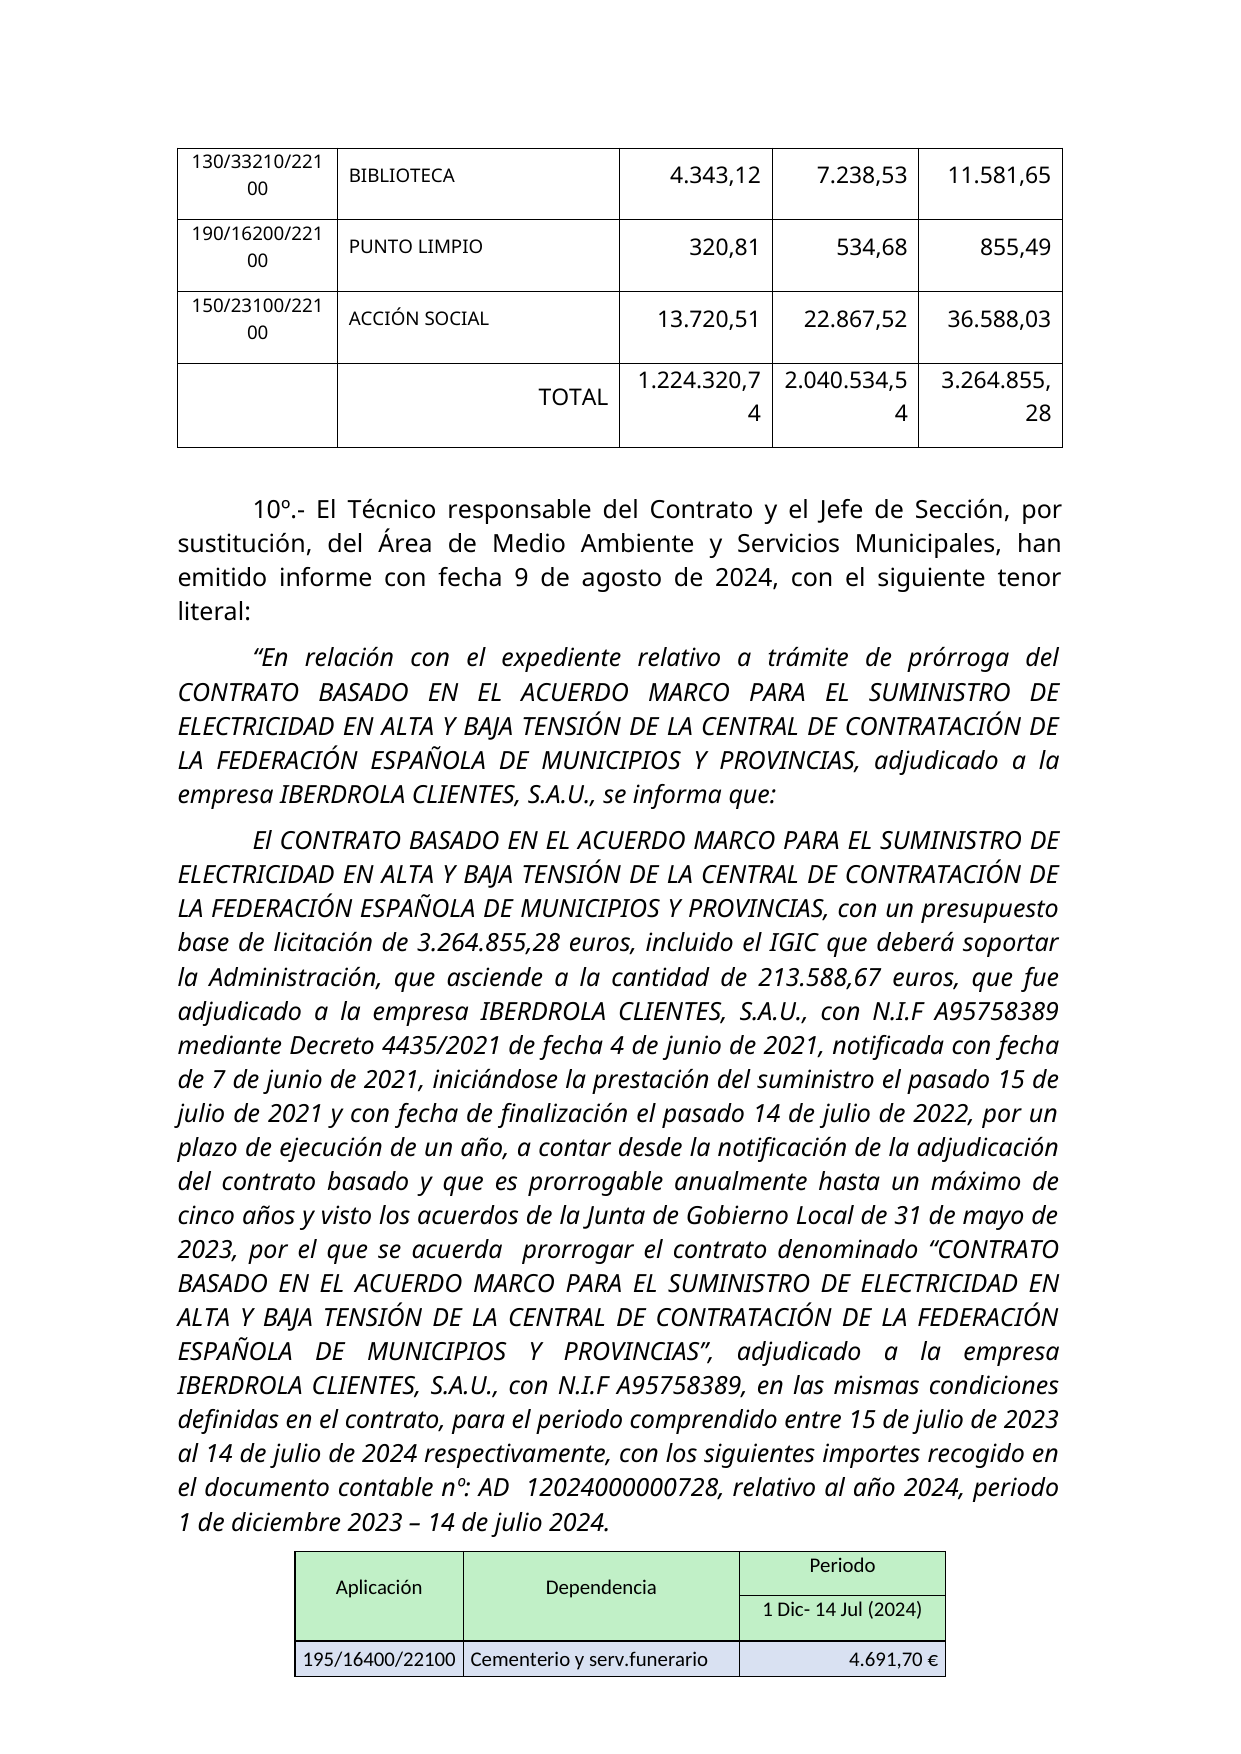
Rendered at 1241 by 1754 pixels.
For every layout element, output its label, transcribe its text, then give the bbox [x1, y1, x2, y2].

table_header Periodo [740, 1552, 945, 1595]
table_cell 13.720,51 [620, 292, 772, 363]
text 10º.- El Técnico responsable del Contrato y el Jefe de Sección, por sustitución, del Área de Medio Ambiente y Servicios Municipales, han emitido informe con fecha 9 de agosto de 2024, con el siguiente tenor literal: [177, 491, 1063, 628]
table_cell 534,68 [773, 220, 918, 291]
table_cell 130/33210/22100 [178, 149, 337, 219]
table_cell 190/16200/22100 [178, 220, 337, 291]
table_cell 320,81 [620, 220, 772, 291]
table_cell 150/23100/22100 [178, 292, 337, 363]
table_cell ACCIÓN SOCIAL [338, 292, 619, 363]
table_cell 4.691,70 € [740, 1642, 945, 1676]
table_cell 1.224.320,74 [620, 364, 772, 447]
table_cell TOTAL [338, 364, 619, 447]
table_cell 195/16400/22100 [296, 1642, 463, 1676]
table_cell 7.238,53 [773, 149, 918, 219]
table_cell PUNTO LIMPIO [338, 220, 619, 291]
table_cell 855,49 [919, 220, 1062, 291]
text “En relación con el expediente relativo a trámite de prórroga del CONTRATO BASADO EN EL ACUERDO MARCO PARA EL SUMINISTRO DE ELECTRICIDAD EN ALTA Y BAJA TENSIÓN DE LA CENTRAL DE CONTRATACIÓN DE LA FEDERACIÓN ESPAÑOLA DE MUNICIPIOS Y PROVINCIAS, adjudicado a la empresa IBERDROLA CLIENTES, S.A.U., se informa que: [177, 640, 1063, 810]
text El CONTRATO BASADO EN EL ACUERDO MARCO PARA EL SUMINISTRO DE ELECTRICIDAD EN ALTA Y BAJA TENSIÓN DE LA CENTRAL DE CONTRATACIÓN DE LA FEDERACIÓN ESPAÑOLA DE MUNICIPIOS Y PROVINCIAS, con un presupuesto base de licitación de 3.264.855,28 euros, incluido el IGIC que deberá soportar la Administración, que asciende a la cantidad de 213.588,67 euros, que fue adjudicado a la empresa IBERDROLA CLIENTES, S.A.U., con N.I.F A95758389 mediante Decreto 4435/2021 de fecha 4 de junio de 2021, notificada con fecha de 7 de junio de 2021, iniciándose la prestación del suministro el pasado 15 de julio de 2021 y con fecha de finalización el pasado 14 de julio de 2022, por un plazo de ejecución de un año, a contar desde la notificación de la adjudicación del contrato basado y que es prorrogable anualmente hasta un máximo de cinco años y visto los acuerdos de la Junta de Gobierno Local de 31 de mayo de 2023, por el que se acuerda prorrogar el contrato denominado “CONTRATO BASADO EN EL ACUERDO MARCO PARA EL SUMINISTRO DE ELECTRICIDAD EN ALTA Y BAJA TENSIÓN DE LA CENTRAL DE CONTRATACIÓN DE LA FEDERACIÓN ESPAÑOLA DE MUNICIPIOS Y PROVINCIAS”, adjudicado a la empresa IBERDROLA CLIENTES, S.A.U., con N.I.F A95758389, en las mismas condiciones definidas en el contrato, para el periodo comprendido entre 15 de julio de 2023 al 14 de julio de 2024 respectivamente, con los siguientes importes recogido en el documento contable nº: AD 12024000000728, relativo al año 2024, periodo 1 de diciembre 2023 – 14 de julio 2024. [177, 823, 1063, 1538]
table_cell 11.581,65 [919, 149, 1062, 219]
table_cell 1 Dic- 14 Jul (2024) [740, 1596, 945, 1640]
table_cell 22.867,52 [773, 292, 918, 363]
table_header Dependencia [464, 1552, 739, 1640]
table_cell [178, 364, 337, 447]
table_cell Cementerio y serv.funerario [464, 1642, 739, 1676]
table_cell BIBLIOTECA [338, 149, 619, 219]
table_header Aplicación [296, 1552, 463, 1640]
table_cell 4.343,12 [620, 149, 772, 219]
table_cell 2.040.534,54 [773, 364, 918, 447]
table_cell 36.588,03 [919, 292, 1062, 363]
table_cell 3.264.855,28 [919, 364, 1062, 447]
